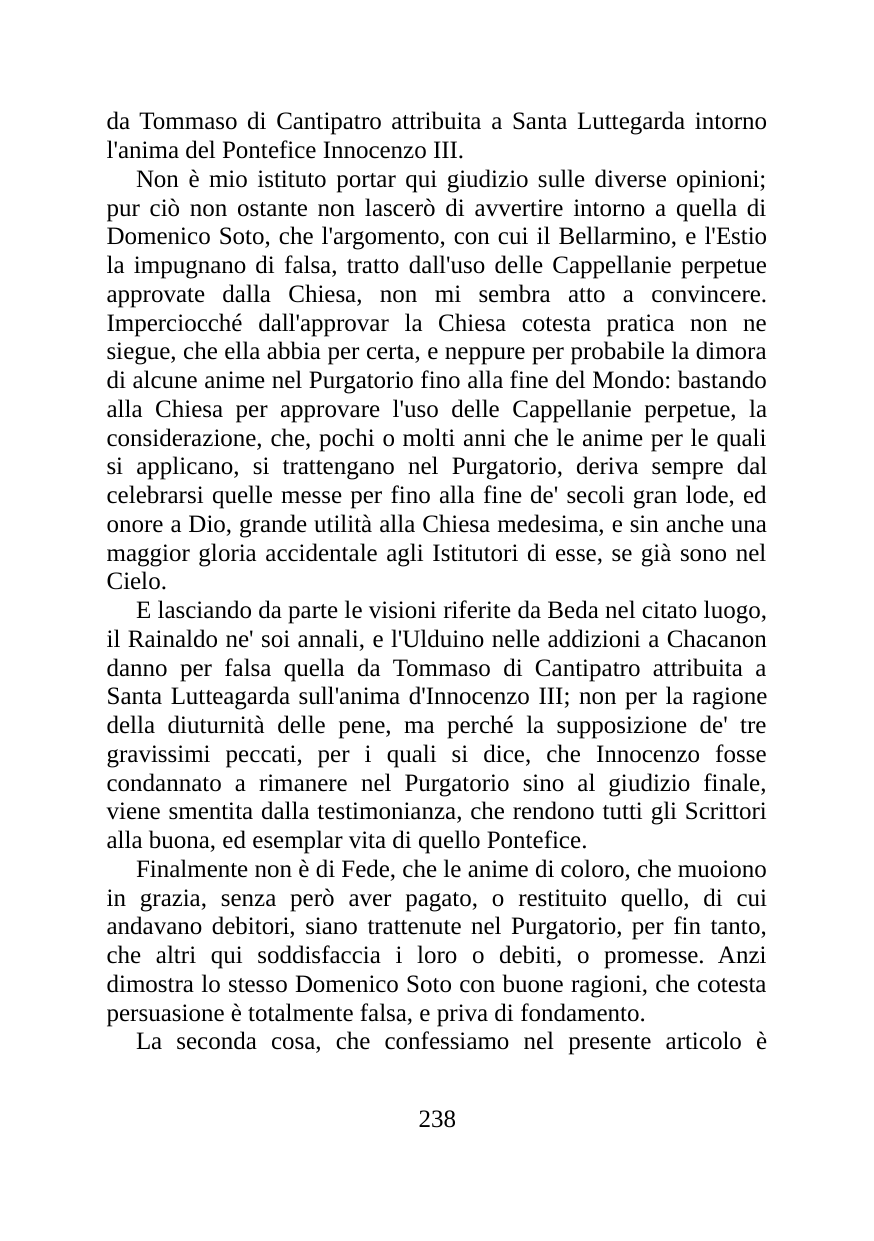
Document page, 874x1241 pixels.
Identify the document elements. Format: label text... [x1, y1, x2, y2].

text da Tommaso di Cantipatro attribuita a Santa Luttegarda intorno l'anima del Pontefice Innocenzo III. [106, 106, 768, 164]
text Non è mio istituto portar qui giudizio sulle diverse opinioni; pur ciò non ostante non lascerò di avvertire intorno a quella di Domenico Soto, che l'argomento, con cui il Bellarmino, e l'Estio la impugnano di falsa, tratto dall'uso delle Cappellanie perpetue approvate dalla Chiesa, non mi sembra atto a convincere. Imperciocché dall'approvar la Chiesa cotesta pratica non ne siegue, che ella abbia per certa, e neppure per probabile la dimora di alcune anime nel Purgatorio fino alla fine del Mondo: bastando alla Chiesa per approvare l'uso delle Cappellanie perpetue, la considerazione, che, pochi o molti anni che le anime per le quali si applicano, si trattengano nel Purgatorio, deriva sempre dal celebrarsi quelle messe per fino alla fine de' secoli gran lode, ed onore a Dio, grande utilità alla Chiesa medesima, e sin anche una maggior gloria accidentale agli Istitutori di esse, se già sono nel Cielo. [106, 164, 768, 595]
text E lasciando da parte le visioni riferite da Beda nel citato luogo, il Rainaldo ne' soi annali, e l'Ulduino nelle addizioni a Chacanon danno per falsa quella da Tommaso di Cantipatro attribuita a Santa Lutteagarda sull'anima d'Innocenzo III; non per la ragione della diuturnità delle pene, ma perché la supposizione de' tre gravissimi peccati, per i quali si dice, che Innocenzo fosse condannato a rimanere nel Purgatorio sino al giudizio finale, viene smentita dalla testimonianza, che rendono tutti gli Scrittori alla buona, ed esemplar vita di quello Pontefice. [106, 595, 768, 854]
text Finalmente non è di Fede, che le anime di coloro, che muoiono in grazia, senza però aver pagato, o restituito quello, di cui andavano debitori, siano trattenute nel Purgatorio, per fin tanto, che altri qui soddisfaccia i loro o debiti, o promesse. Anzi dimostra lo stesso Domenico Soto con buone ragioni, che cotesta persuasione è totalmente falsa, e priva di fondamento. [106, 854, 768, 1026]
text La seconda cosa, che confessiamo nel presente articolo è [106, 1026, 768, 1055]
